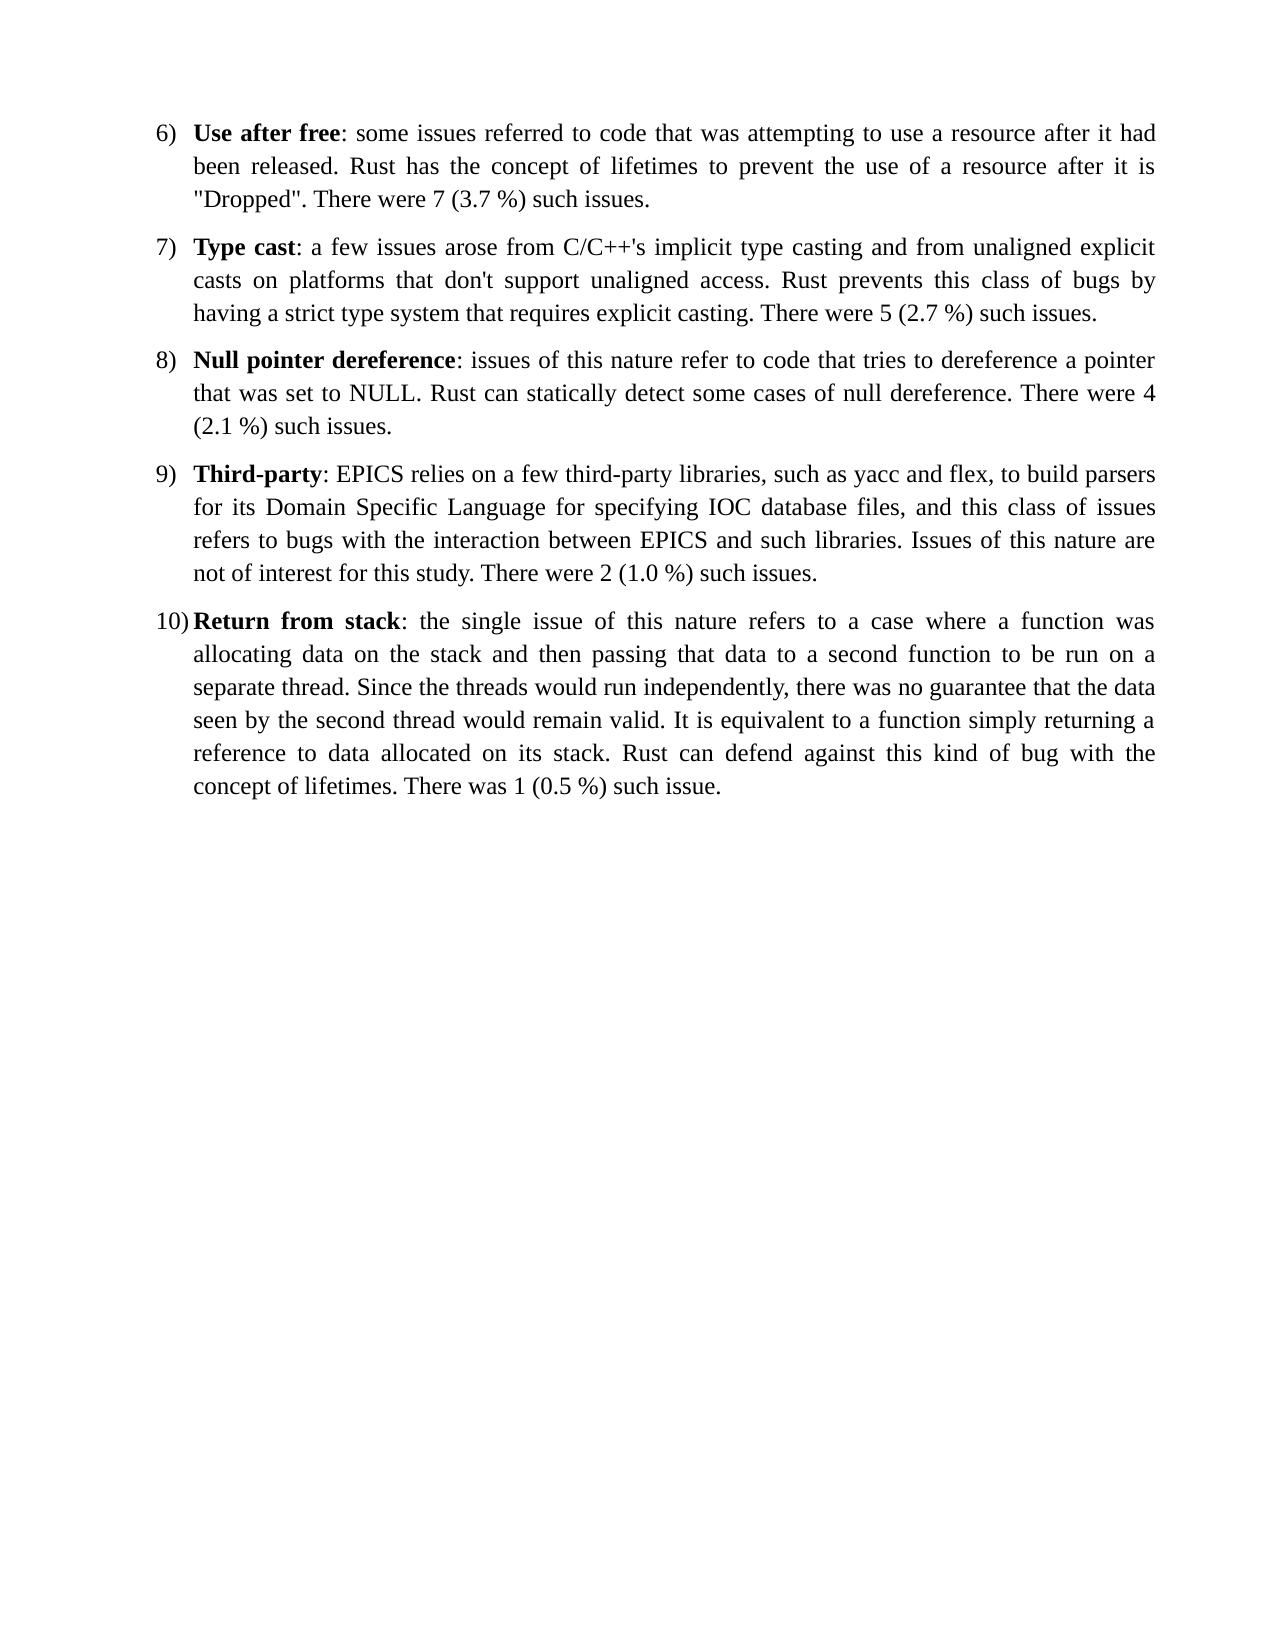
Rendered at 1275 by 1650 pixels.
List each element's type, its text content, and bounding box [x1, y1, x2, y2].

list Null pointer dereference: issues of this nature refer to code that tries to dereference a pointer that was set to NULL. Rust can statically detect some cases of null dereference. There were 4 (2.1 %) such issues. [156, 345, 1157, 440]
list Third-party: EPICS relies on a few third-party libraries, such as yacc and flex, to build parsers for its Domain Specific Language for specifying IOC database files, and this class of issues refers to bugs with the interaction between EPICS and such libraries. Issues of this nature are not of interest for this study. There were 2 (1.0 %) such issues. [156, 459, 1157, 587]
list Type cast: a few issues arose from C/C++'s implicit type casting and from unaligned explicit casts on platforms that don't support unaligned access. Rust prevents this class of bugs by having a strict type system that requires explicit casting. There were 5 (2.7 %) such issues. [156, 232, 1157, 327]
list Return from stack: the single issue of this nature refers to a case where a function was allocating data on the stack and then passing that data to a second function to be run on a separate thread. Since the threads would run independently, there was no guarantee that the data seen by the second thread would remain valid. It is equivalent to a function simply returning a reference to data allocated on its stack. Rust can defend against this kind of bug with the concept of lifetimes. There was 1 (0.5 %) such issue. [156, 606, 1157, 799]
list Use after free: some issues referred to code that was attempting to use a resource after it had been released. Rust has the concept of lifetimes to prevent the use of a resource after it is "Dropped". There were 7 (3.7 %) such issues. [156, 118, 1157, 213]
